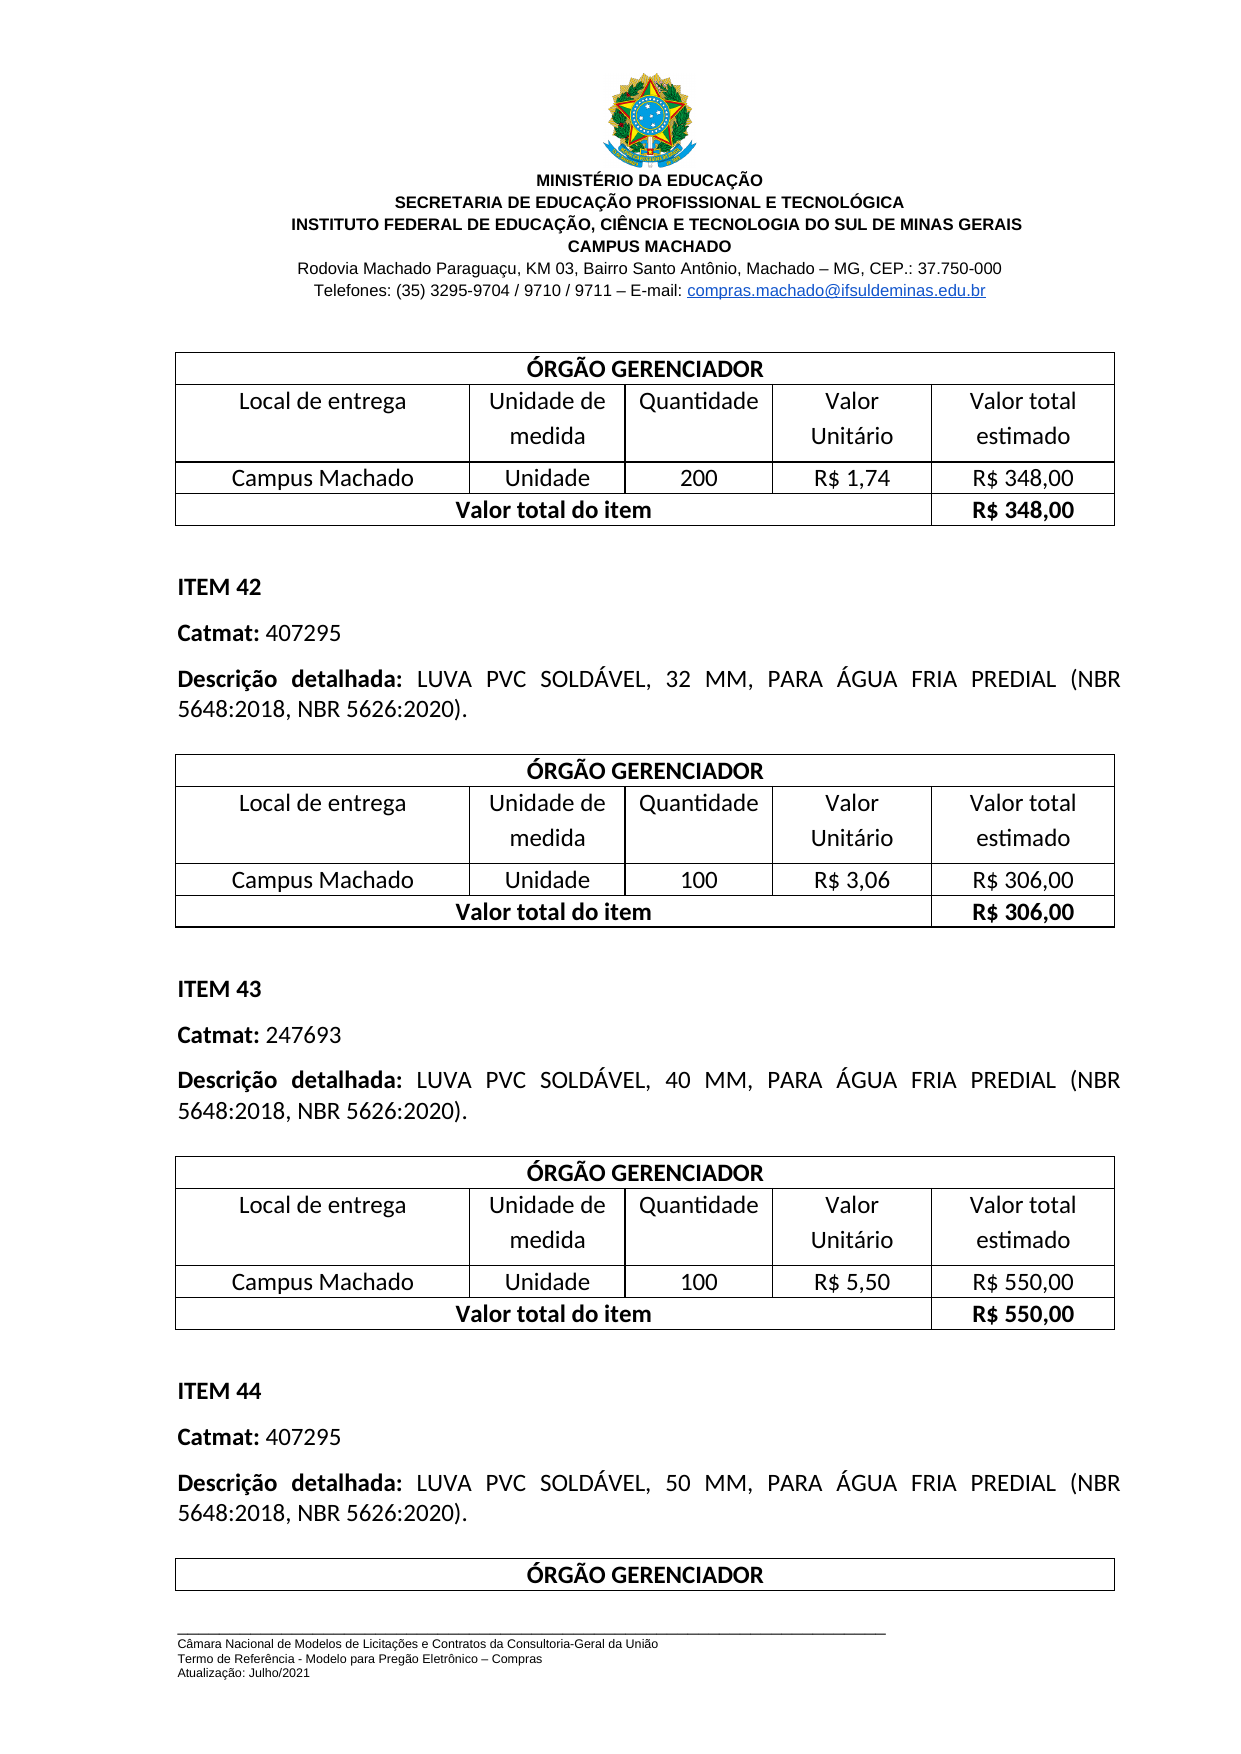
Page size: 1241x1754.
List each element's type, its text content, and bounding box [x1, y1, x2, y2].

text Catmat: 407295 [177, 1421, 1122, 1451]
table_cell Unidade de medida [470, 787, 624, 863]
table_cell Valor total estimado [932, 1189, 1114, 1265]
table_cell 100 [626, 864, 772, 895]
table_cell Unidade [470, 1266, 624, 1297]
text Descrição detalhada: LUVA PVC SOLDÁVEL, 32 MM, PARA ÁGUA FRIA PREDIAL (NBR 5648:2018, NBR 5626:2020). [177, 663, 1122, 724]
table_cell Quantidade [626, 787, 772, 863]
table_cell Quantidade [626, 385, 772, 461]
table_cell R$ 5,50 [773, 1266, 931, 1297]
table_cell Valor total do item [176, 1298, 931, 1328]
table_cell R$ 306,00 [932, 896, 1114, 926]
picture [603, 73, 697, 168]
table_cell Campus Machado [176, 463, 469, 493]
text ITEM 42 [177, 571, 1122, 602]
table_cell Valor Unitário [773, 385, 931, 461]
table_header ÓRGÃO GERENCIADOR [176, 1157, 1114, 1188]
text Catmat: 247693 [177, 1019, 1122, 1049]
text ITEM 43 [177, 973, 1122, 1004]
table_cell Valor total do item [176, 896, 931, 926]
table_cell R$ 348,00 [932, 463, 1114, 493]
table_cell R$ 550,00 [932, 1266, 1114, 1297]
text ITEM 44 [177, 1375, 1122, 1406]
table_cell Campus Machado [176, 1266, 469, 1297]
table_cell 200 [626, 463, 772, 493]
table_cell Valor Unitário [773, 787, 931, 863]
table_cell Valor Unitário [773, 1189, 931, 1265]
table_cell Quantidade [626, 1189, 772, 1265]
table_cell Campus Machado [176, 864, 469, 895]
table_cell R$ 306,00 [932, 864, 1114, 895]
table_cell Valor total estimado [932, 787, 1114, 863]
text Descrição detalhada: LUVA PVC SOLDÁVEL, 50 MM, PARA ÁGUA FRIA PREDIAL (NBR 5648:2018, NBR 5626:2020). [177, 1467, 1122, 1528]
table_header ÓRGÃO GERENCIADOR [176, 353, 1114, 384]
table_cell Local de entrega [176, 385, 469, 461]
table_header ÓRGÃO GERENCIADOR [176, 1559, 1114, 1590]
table_cell Valor total estimado [932, 385, 1114, 461]
table_cell R$ 550,00 [932, 1298, 1114, 1328]
table_header ÓRGÃO GERENCIADOR [176, 755, 1114, 786]
table_cell Local de entrega [176, 1189, 469, 1265]
table_cell Valor total do item [176, 494, 931, 524]
table_cell Unidade de medida [470, 385, 624, 461]
picture [643, 163, 658, 168]
table_cell Unidade de medida [470, 1189, 624, 1265]
text Descrição detalhada: LUVA PVC SOLDÁVEL, 40 MM, PARA ÁGUA FRIA PREDIAL (NBR 5648:2018, NBR 5626:2020). [177, 1065, 1122, 1126]
table_cell R$ 348,00 [932, 494, 1114, 524]
picture [669, 149, 680, 155]
table_cell Unidade [470, 864, 624, 895]
table_cell 100 [626, 1266, 772, 1297]
text Catmat: 407295 [177, 617, 1122, 647]
table_cell Unidade [470, 463, 624, 493]
table_cell R$ 1,74 [773, 463, 931, 493]
table_cell R$ 3,06 [773, 864, 931, 895]
table_cell Local de entrega [176, 787, 469, 863]
